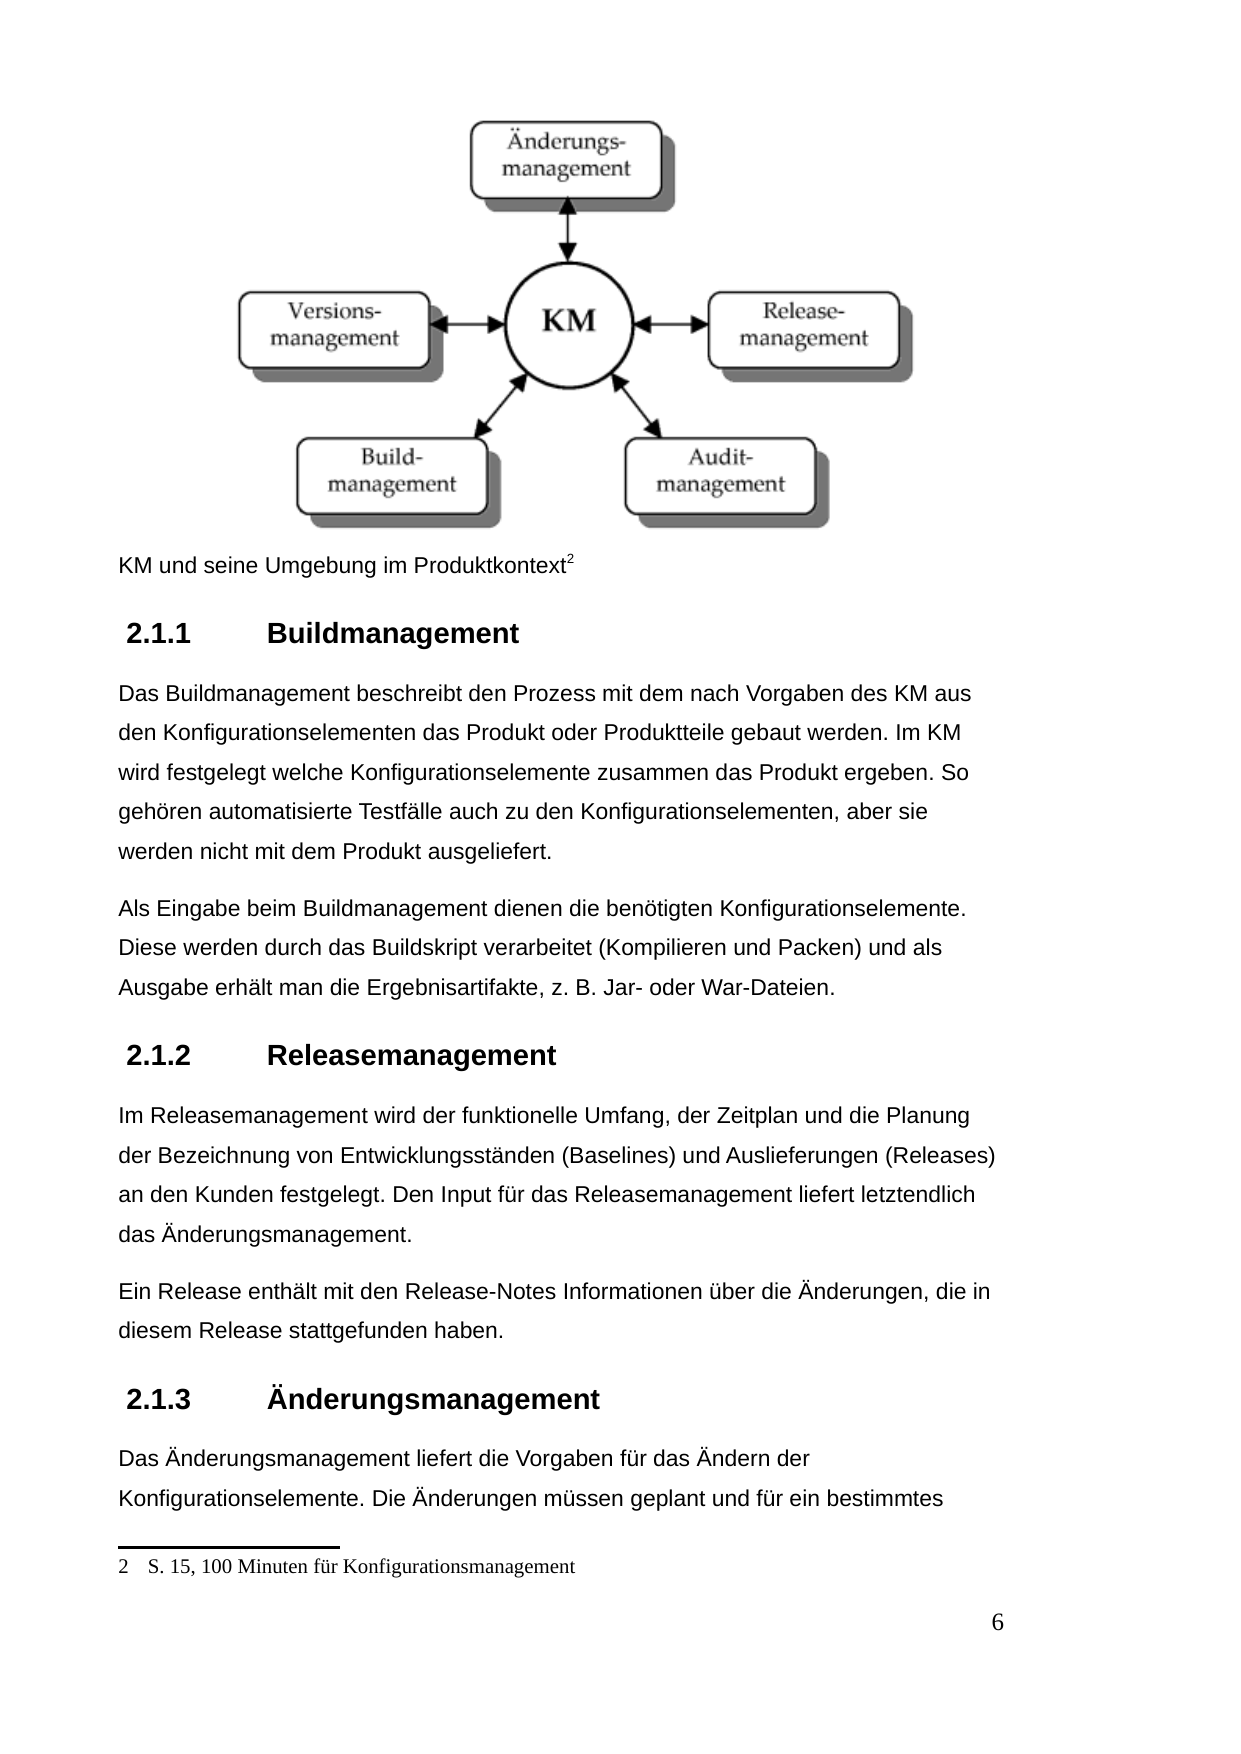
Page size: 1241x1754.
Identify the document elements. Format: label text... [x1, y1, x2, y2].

subtitle Änderungsmanagement [118, 1382, 1004, 1415]
text KM und seine Umgebung im Produktkontext [118, 539, 1004, 578]
text Als Eingabe beim Buildmanagement dienen die benötigten Konfigurationselemente. Diese werden durch das Buildskript verarbeitet (Kompilieren und Packen) und als Ausgabe erhält man die Ergebnisartifakte, z. B. Jar- oder War-Dateien. [118, 895, 1004, 1000]
subtitle Buildmanagement [118, 616, 1004, 649]
text S. 15, 100 Minuten für Konfigurationsmanagement [118, 1553, 1004, 1578]
text Im Releasemanagement wird der funktionelle Umfang, der Zeitplan und die Planung der Bezeichnung von Entwicklungsständen (Baselines) und Auslieferungen (Releases) an den Kunden festgelegt. Den Input für das Releasemanagement liefert letztendlich das Änderungsmanagement. [118, 1102, 1004, 1247]
text Das Buildmanagement beschreibt den Prozess mit dem nach Vorgaben des KM aus den Konfigurationselementen das Produkt oder Produktteile gebaut werden. Im KM wird festgelegt welche Konfigurationselemente zusammen das Produkt ergeben. So gehören automatisierte Testfälle auch zu den Konfigurationselementen, aber sie werden nicht mit dem Produkt ausgeliefert. [118, 680, 1004, 864]
picture [167, 118, 955, 539]
text Ein Release enthält mit den Release-Notes Informationen über die Änderungen, die in diesem Release stattgefunden haben. [118, 1278, 1004, 1343]
text Das Änderungsmanagement liefert die Vorgaben für das Ändern der Konfigurationselemente. Die Änderungen müssen geplant und für ein bestimmtes [118, 1445, 1004, 1511]
subtitle Releasemanagement [118, 1038, 1004, 1072]
